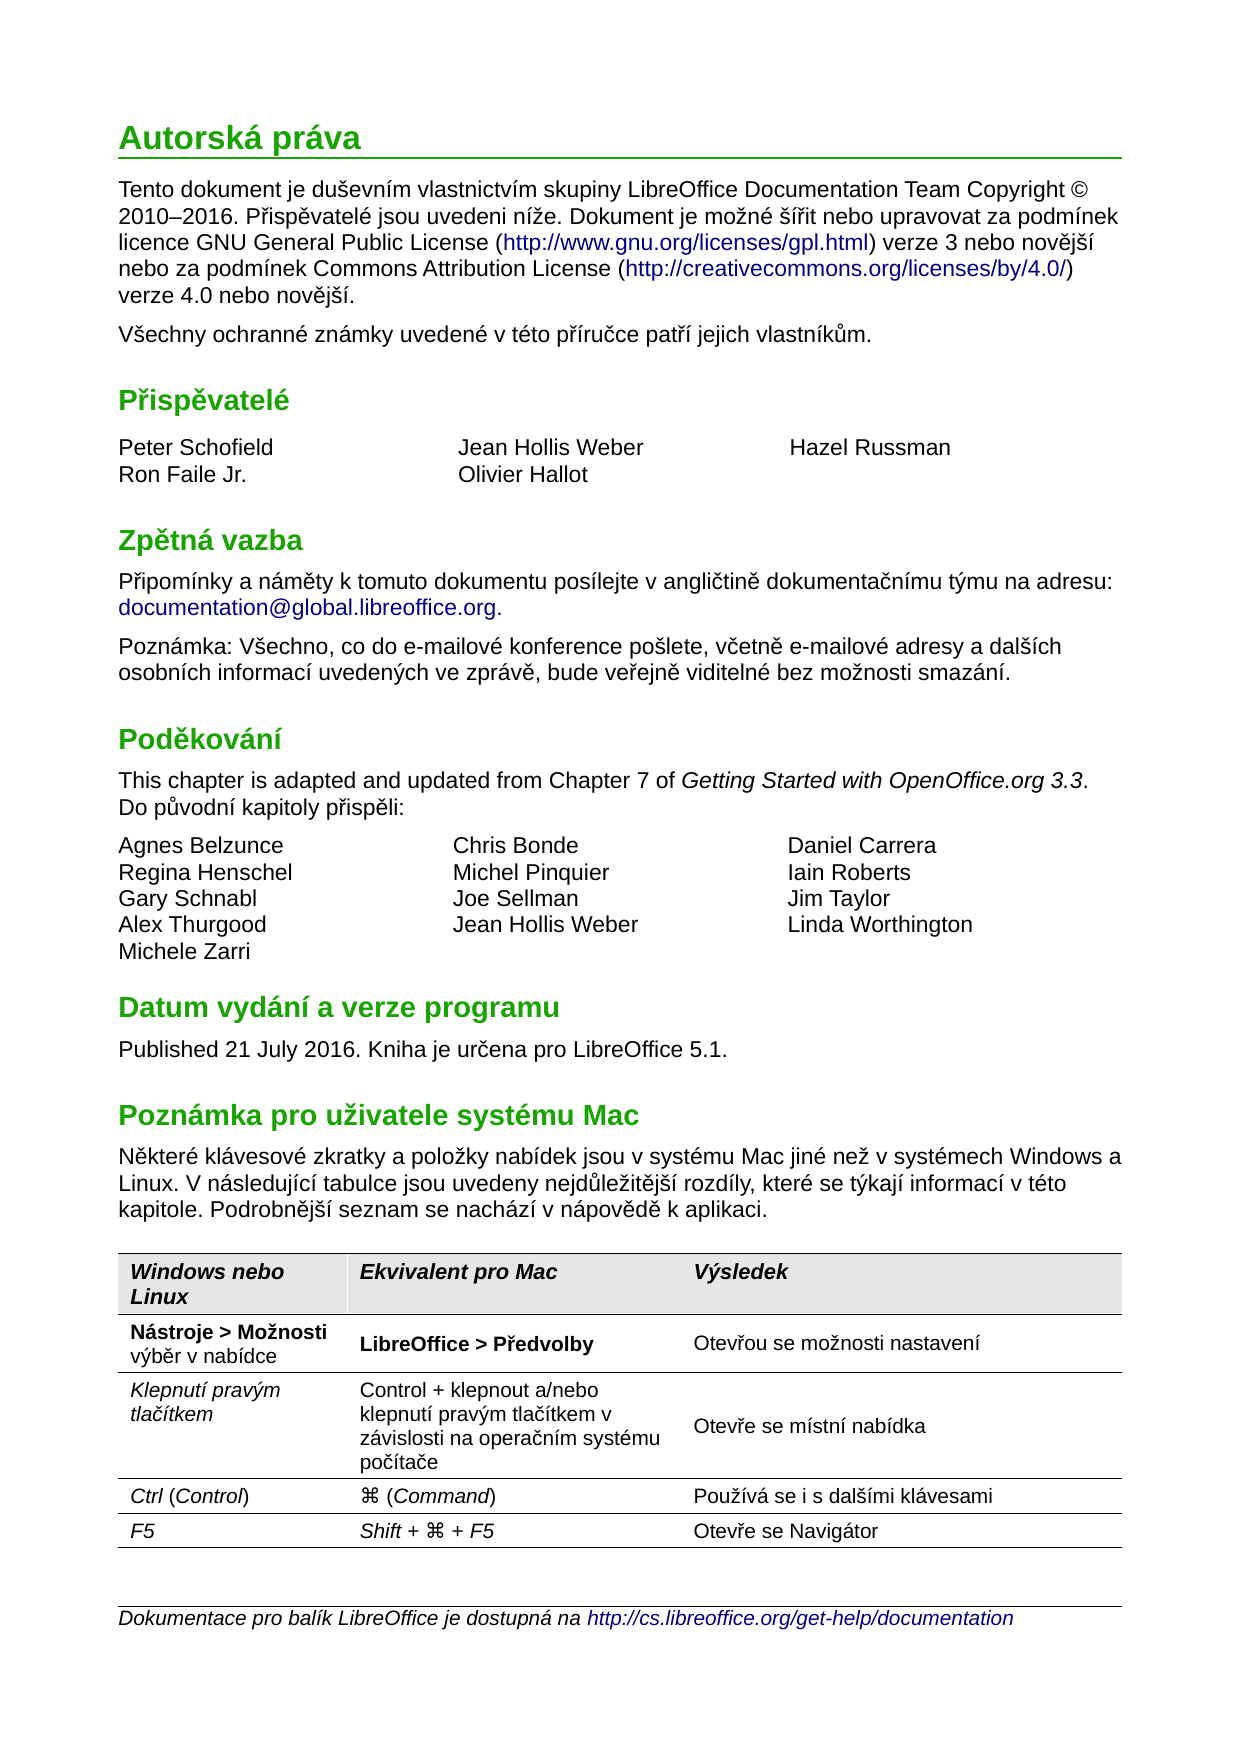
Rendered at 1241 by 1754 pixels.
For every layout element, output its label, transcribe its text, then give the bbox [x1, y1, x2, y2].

table_cell ⌘ (Command) [348, 1479, 681, 1513]
table_header Windows nebo Linux [118, 1254, 347, 1313]
text Některé klávesové zkratky a položky nabídek jsou v systému Mac jiné než v systémech Windows a Linux. V následující tabulce jsou uvedeny nejdůležitější rozdíly, které se týkají informací v této kapitole. Podrobnější seznam se nachází v nápovědě k aplikaci. [118, 1143, 1122, 1222]
table_cell Jean Hollis Weber [453, 911, 787, 938]
table_cell Michel Pinquier [453, 859, 787, 885]
table_cell Olivier Hallot [458, 461, 789, 487]
table_header Hazel Russman [789, 434, 1122, 461]
table_cell Michele Zarri [118, 938, 453, 967]
table_cell [788, 938, 1122, 967]
text Poznámka: Všechno, co do e-mailové konference pošlete, včetně e-mailové adresy a dalších osobních informací uvedených ve zprávě, bude veřejně viditelné bez možnosti smazání. [118, 633, 1122, 686]
text Připomínky a náměty k tomuto dokumentu posílejte v angličtině dokumentačnímu týmu na adresu: documentation@global.libreoffice.org. [118, 568, 1122, 621]
subtitle Přispěvatelé [118, 383, 1122, 417]
table_cell LibreOffice > Předvolby [348, 1315, 681, 1372]
table_cell Otevře se místní nabídka [681, 1373, 1122, 1478]
table_header Daniel Carrera [788, 833, 1122, 859]
table_cell Regina Henschel [118, 859, 453, 885]
table_cell Joe Sellman [453, 885, 787, 911]
table_header Výsledek [681, 1254, 1122, 1313]
table_header Ekvivalent pro Mac [348, 1254, 681, 1313]
table_cell Shift + ⌘ + F5 [348, 1514, 681, 1547]
table_cell Iain Roberts [788, 859, 1122, 885]
table_cell Ron Faile Jr. [118, 461, 458, 487]
text Všechny ochranné známky uvedené v této příručce patří jejich vlastníkům. [118, 321, 1122, 347]
table_cell Ctrl (Control) [118, 1479, 347, 1513]
table_cell [789, 461, 1122, 487]
table_cell Otevře se Navigátor [681, 1514, 1122, 1547]
table_cell [453, 938, 787, 967]
text Tento dokument je duševním vlastnictvím skupiny LibreOffice Documentation Team Copyright © 2010–2016. Přispěvatelé jsou uvedeni níže. Dokument je možné šířit nebo upravovat za podmínek licence GNU General Public License (http://www.gnu.org/licenses/gpl.html) verze 3 nebo novější nebo za podmínek Commons Attribution License (http://creativecommons.org/licenses/by/4.0/) verze 4.0 nebo novější. [118, 176, 1122, 308]
table_cell Jim Taylor [788, 885, 1122, 911]
table_cell Klepnutí pravým tlačítkem [118, 1373, 347, 1478]
table_header Peter Schofield [118, 434, 458, 461]
subtitle Poděkování [118, 722, 1122, 755]
table_cell F5 [118, 1514, 347, 1547]
table_cell Gary Schnabl [118, 885, 453, 911]
table_cell Používá se i s dalšími klávesami [681, 1479, 1122, 1513]
table_cell Alex Thurgood [118, 911, 453, 938]
text Published 21 July 2016. Kniha je určena pro LibreOffice 5.1. [118, 1036, 1122, 1062]
text This chapter is adapted and updated from Chapter 7 of Getting Started with OpenOffice.org 3.3. Do původní kapitoly přispěli: [118, 767, 1122, 820]
subtitle Autorská práva [118, 118, 1122, 157]
table_cell Otevřou se možnosti nastavení [681, 1315, 1122, 1372]
table_cell Control + klepnout a/nebo klepnutí pravým tlačítkem v závislosti na operačním systému počítače [348, 1373, 681, 1478]
table_cell Linda Worthington [788, 911, 1122, 938]
table_header Jean Hollis Weber [458, 434, 789, 461]
table_header Chris Bonde [453, 833, 787, 859]
subtitle Poznámka pro uživatele systému Mac [118, 1098, 1122, 1132]
table_header Agnes Belzunce [118, 833, 453, 859]
subtitle Datum vydání a verze programu [118, 990, 1122, 1024]
table_cell Nástroje > Možnosti výběr v nabídce [118, 1315, 347, 1372]
subtitle Zpětná vazba [118, 522, 1122, 556]
